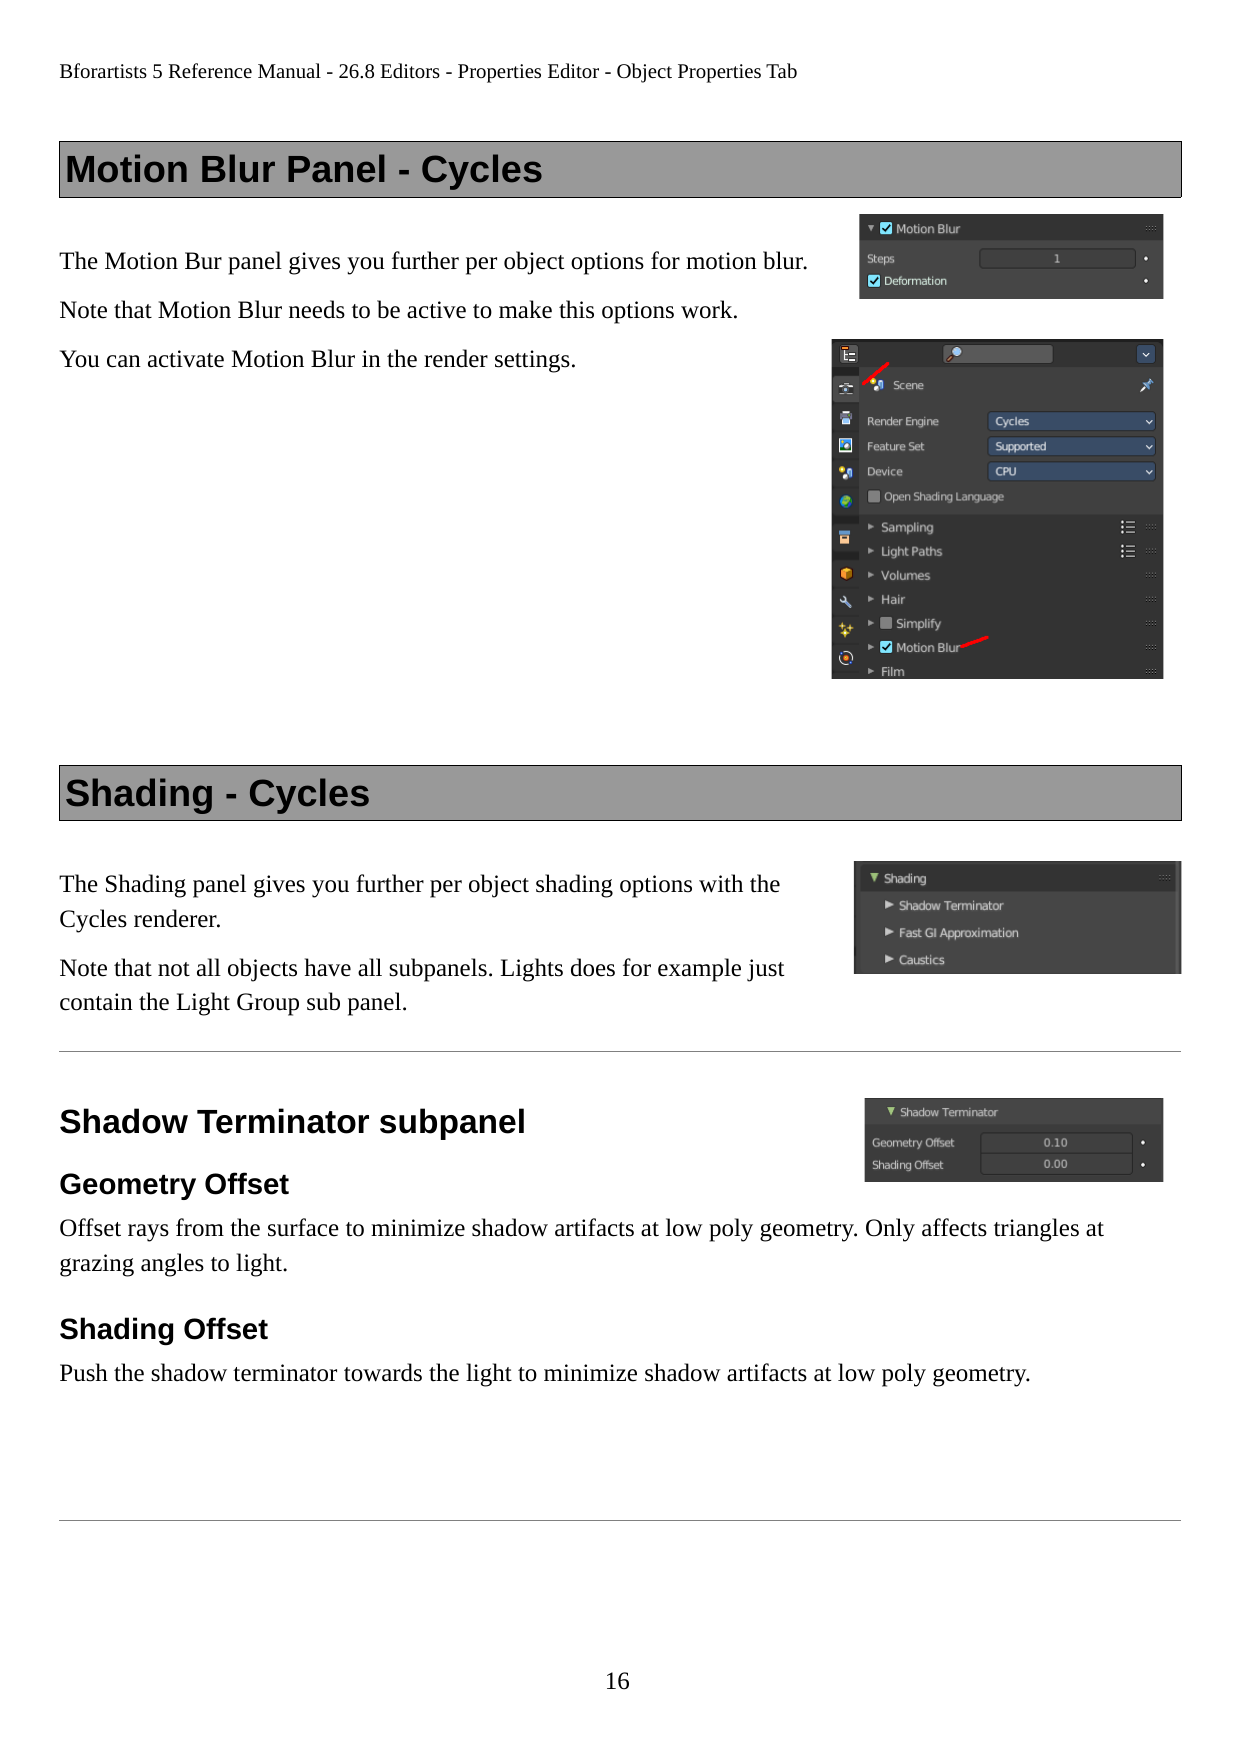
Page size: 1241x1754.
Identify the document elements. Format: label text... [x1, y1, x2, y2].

table_header Motion Blur Panel - Cycles [60, 142, 1181, 197]
picture [853, 861, 1182, 974]
picture [831, 339, 1164, 679]
text Note that Motion Blur needs to be active to make this options work. [59, 295, 1181, 323]
text Note that not all objects have all subpanels. Lights does for example just contain the Light Group sub panel. [59, 953, 1181, 1016]
table_header Shading - Cycles [60, 766, 1181, 820]
subtitle [1164, 1102, 1181, 1140]
subtitle Geometry Offset [59, 1167, 1181, 1201]
picture [859, 214, 1164, 299]
text The Motion Bur panel gives you further per object options for motion blur. [59, 246, 859, 274]
picture [864, 1098, 1164, 1182]
text The Shading panel gives you further per object shading options with the Cycles renderer. [59, 869, 853, 933]
text Push the shadow terminator towards the light to minimize shadow artifacts at low poly geometry. [59, 1358, 1181, 1387]
text Offset rays from the surface to minimize shadow artifacts at low poly geometry. Only affects triangles at grazing angles to light. [59, 1213, 1181, 1277]
subtitle Shadow Terminator subpanel [59, 1102, 864, 1140]
text You can activate Motion Blur in the render settings. [59, 344, 831, 373]
subtitle Shading Offset [59, 1312, 1181, 1345]
